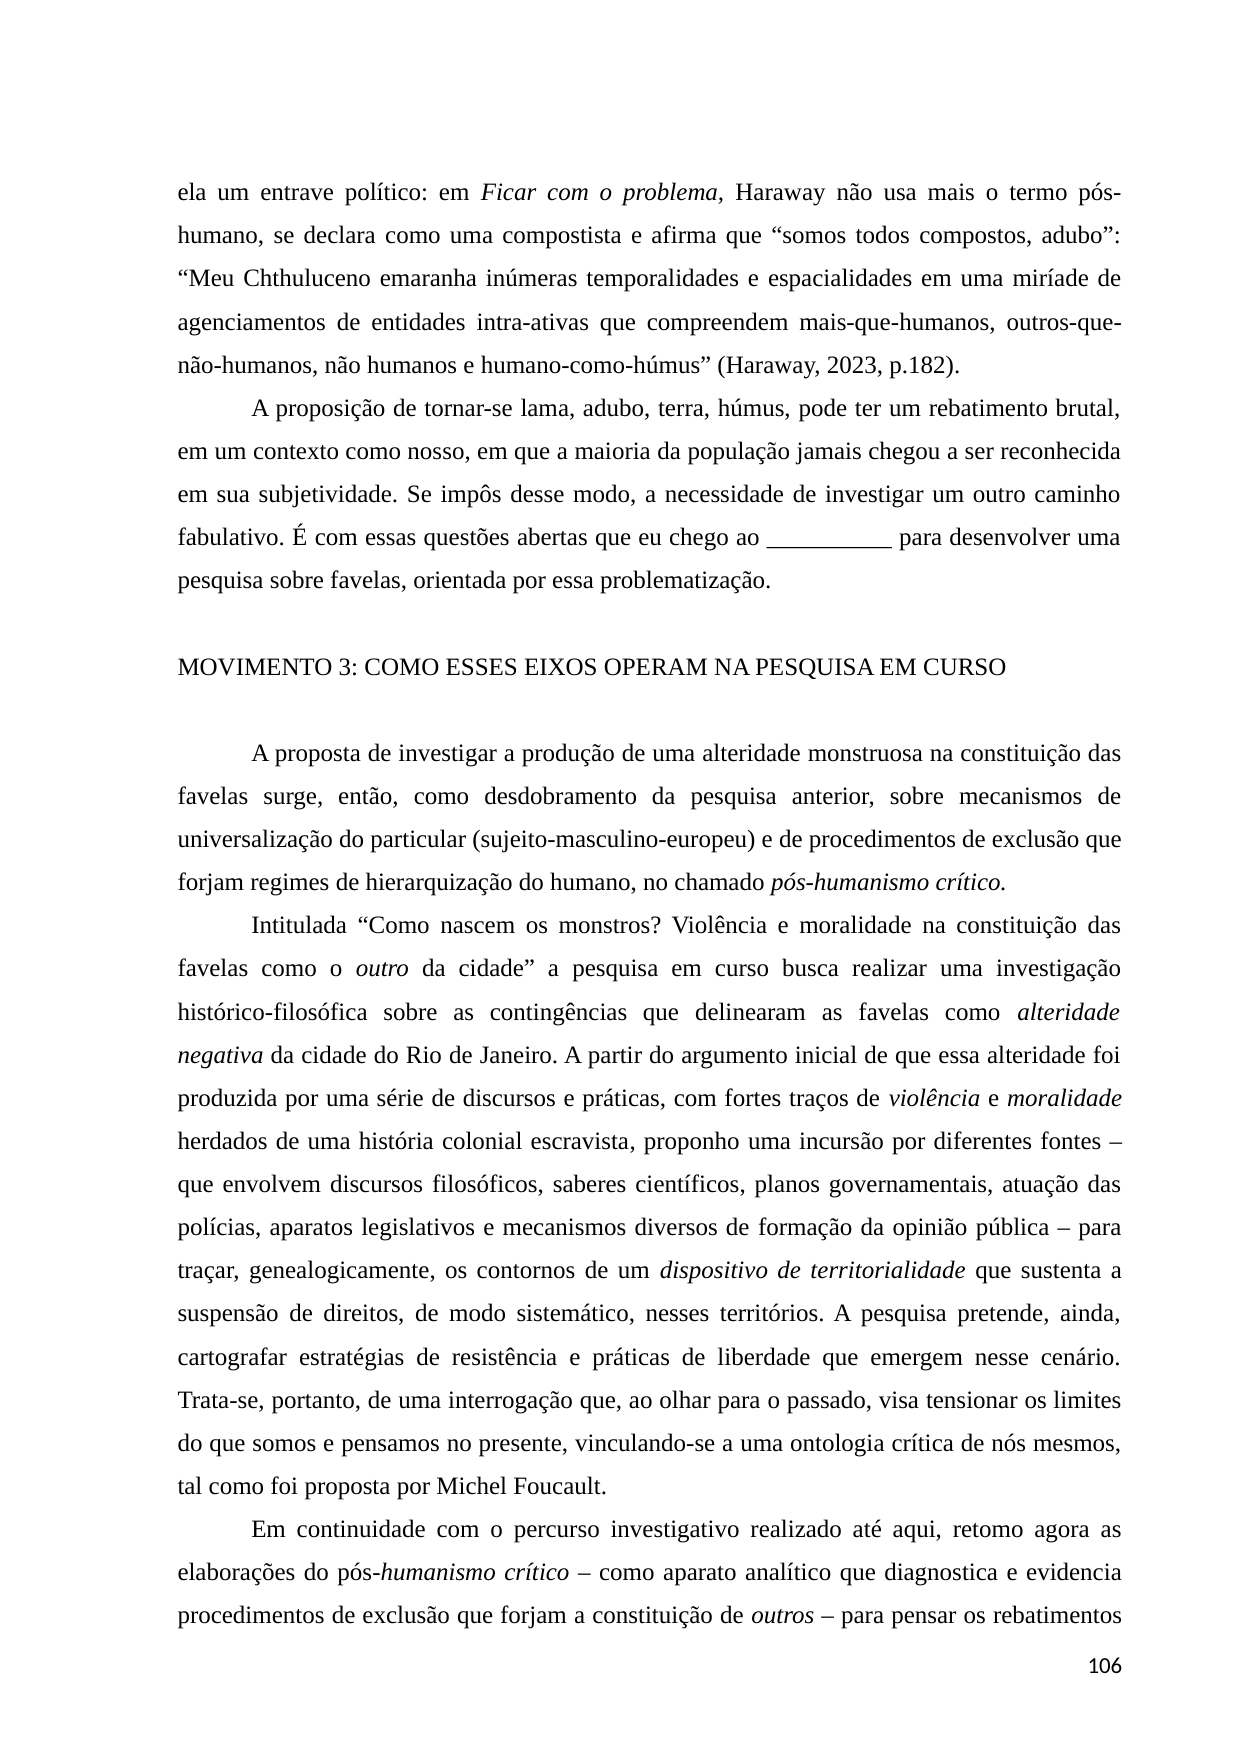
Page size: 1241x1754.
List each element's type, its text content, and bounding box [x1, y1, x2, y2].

text MOVIMENTO 3: COMO ESSES EIXOS OPERAM NA PESQUISA EM CURSO [177, 652, 1122, 680]
text A proposta de investigar a produção de uma alteridade monstruosa na constituição das favelas surge, então, como desdobramento da pesquisa anterior, sobre mecanismos de universalização do particular (sujeito-masculino-europeu) e de procedimentos de exclusão que forjam regimes de hierarquização do humano, no chamado pós-humanismo crítico. [177, 738, 1122, 896]
text ela um entrave político: em Ficar com o problema, Haraway não usa mais o termo pós-humano, se declara como uma compostista e afirma que “somos todos compostos, adubo”: “Meu Chthuluceno emaranha inúmeras temporalidades e espacialidades em uma miríade de agenciamentos de entidades intra-ativas que compreendem mais-que-humanos, outros-que-não-humanos, não humanos e humano-como-húmus” (Haraway, 2023, p.182). [177, 177, 1122, 378]
text Em continuidade com o percurso investigativo realizado até aqui, retomo agora as elaborações do pós-humanismo crítico – como aparato analítico que diagnostica e evidencia procedimentos de exclusão que forjam a constituição de outros – para pensar os rebatimentos [177, 1514, 1122, 1629]
text A proposição de tornar-se lama, adubo, terra, húmus, pode ter um rebatimento brutal, em um contexto como nosso, em que a maioria da população jamais chegou a ser reconhecida em sua subjetividade. Se impôs desse modo, a necessidade de investigar um outro caminho fabulativo. É com essas questões abertas que eu chego ao __________ para desenvolver uma pesquisa sobre favelas, orientada por essa problematização. [177, 393, 1122, 594]
text Intitulada “Como nascem os monstros? Violência e moralidade na constituição das favelas como o outro da cidade” a pesquisa em curso busca realizar uma investigação histórico-filosófica sobre as contingências que delinearam as favelas como alteridade negativa da cidade do Rio de Janeiro. A partir do argumento inicial de que essa alteridade foi produzida por uma série de discursos e práticas, com fortes traços de violência e moralidade herdados de uma história colonial escravista, proponho uma incursão por diferentes fontes – que envolvem discursos filosóficos, saberes científicos, planos governamentais, atuação das polícias, aparatos legislativos e mecanismos diversos de formação da opinião pública – para traçar, genealogicamente, os contornos de um dispositivo de territorialidade que sustenta a suspensão de direitos, de modo sistemático, nesses territórios. A pesquisa pretende, ainda, cartografar estratégias de resistência e práticas de liberdade que emergem nesse cenário. Trata-se, portanto, de uma interrogação que, ao olhar para o passado, visa tensionar os limites do que somos e pensamos no presente, vinculando-se a uma ontologia crítica de nós mesmos, tal como foi proposta por Michel Foucault. [177, 910, 1122, 1500]
